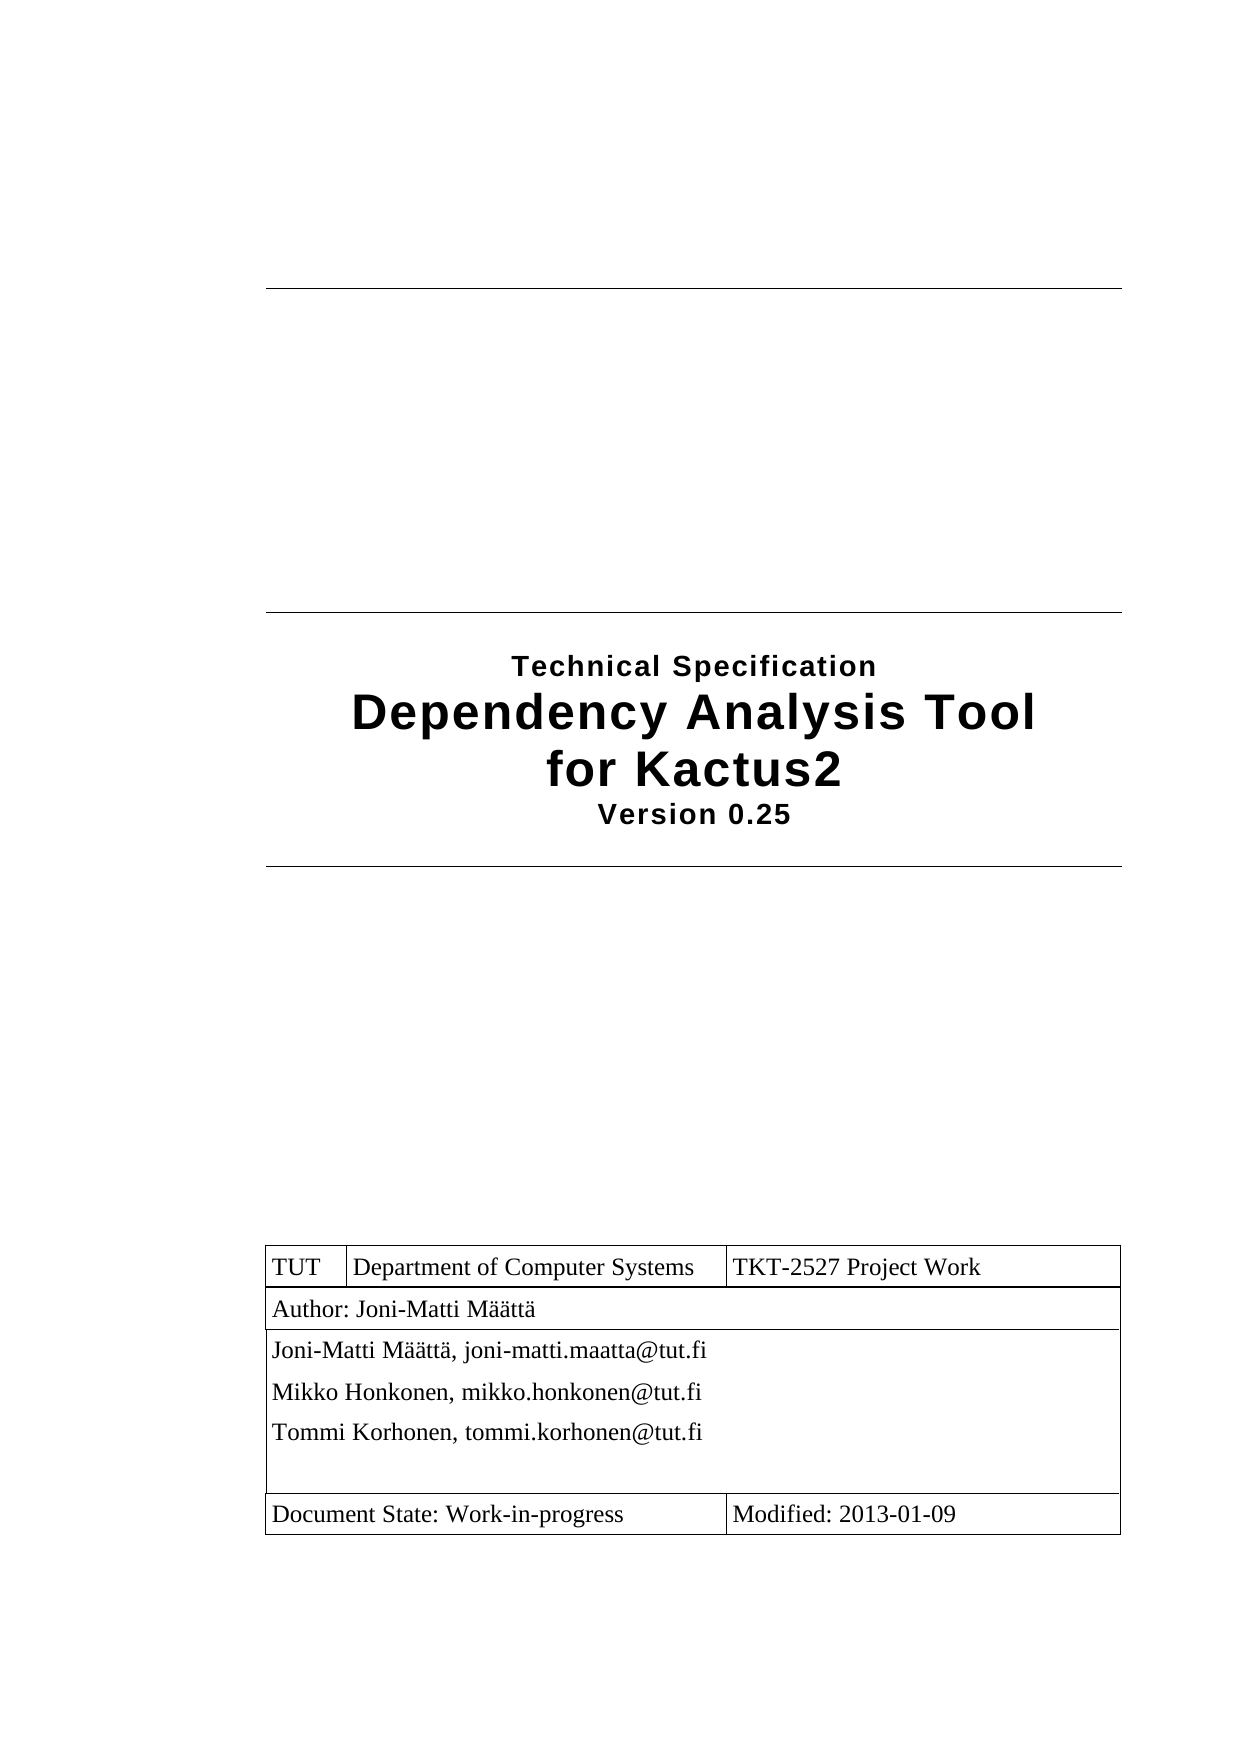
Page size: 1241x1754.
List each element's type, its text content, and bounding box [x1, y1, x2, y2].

list Technical Specification [266, 649, 1122, 682]
list for Kactus2 [266, 740, 1122, 797]
list Version 0.25 [266, 797, 1122, 831]
table_cell Document State: Work-in-progress [266, 1494, 726, 1534]
table_header Department of Computer Systems [347, 1246, 726, 1286]
table_header TUT [266, 1246, 346, 1286]
table_header TKT-2527 Project Work [727, 1246, 1120, 1286]
table_cell Mikko Honkonen, mikko.honkonen@tut.fi [267, 1370, 1120, 1411]
table_cell Author: Joni-Matti Määttä [266, 1288, 1120, 1328]
table_cell Tommi Korhonen, tommi.korhonen@tut.fi [267, 1411, 1120, 1452]
table_cell [267, 1452, 1120, 1493]
table_cell Joni-Matti Määttä, joni-matti.maatta@tut.fi [267, 1329, 1120, 1370]
table_cell Modified: 2013-01-09 [727, 1493, 1120, 1534]
list Dependency Analysis Tool [266, 682, 1122, 740]
